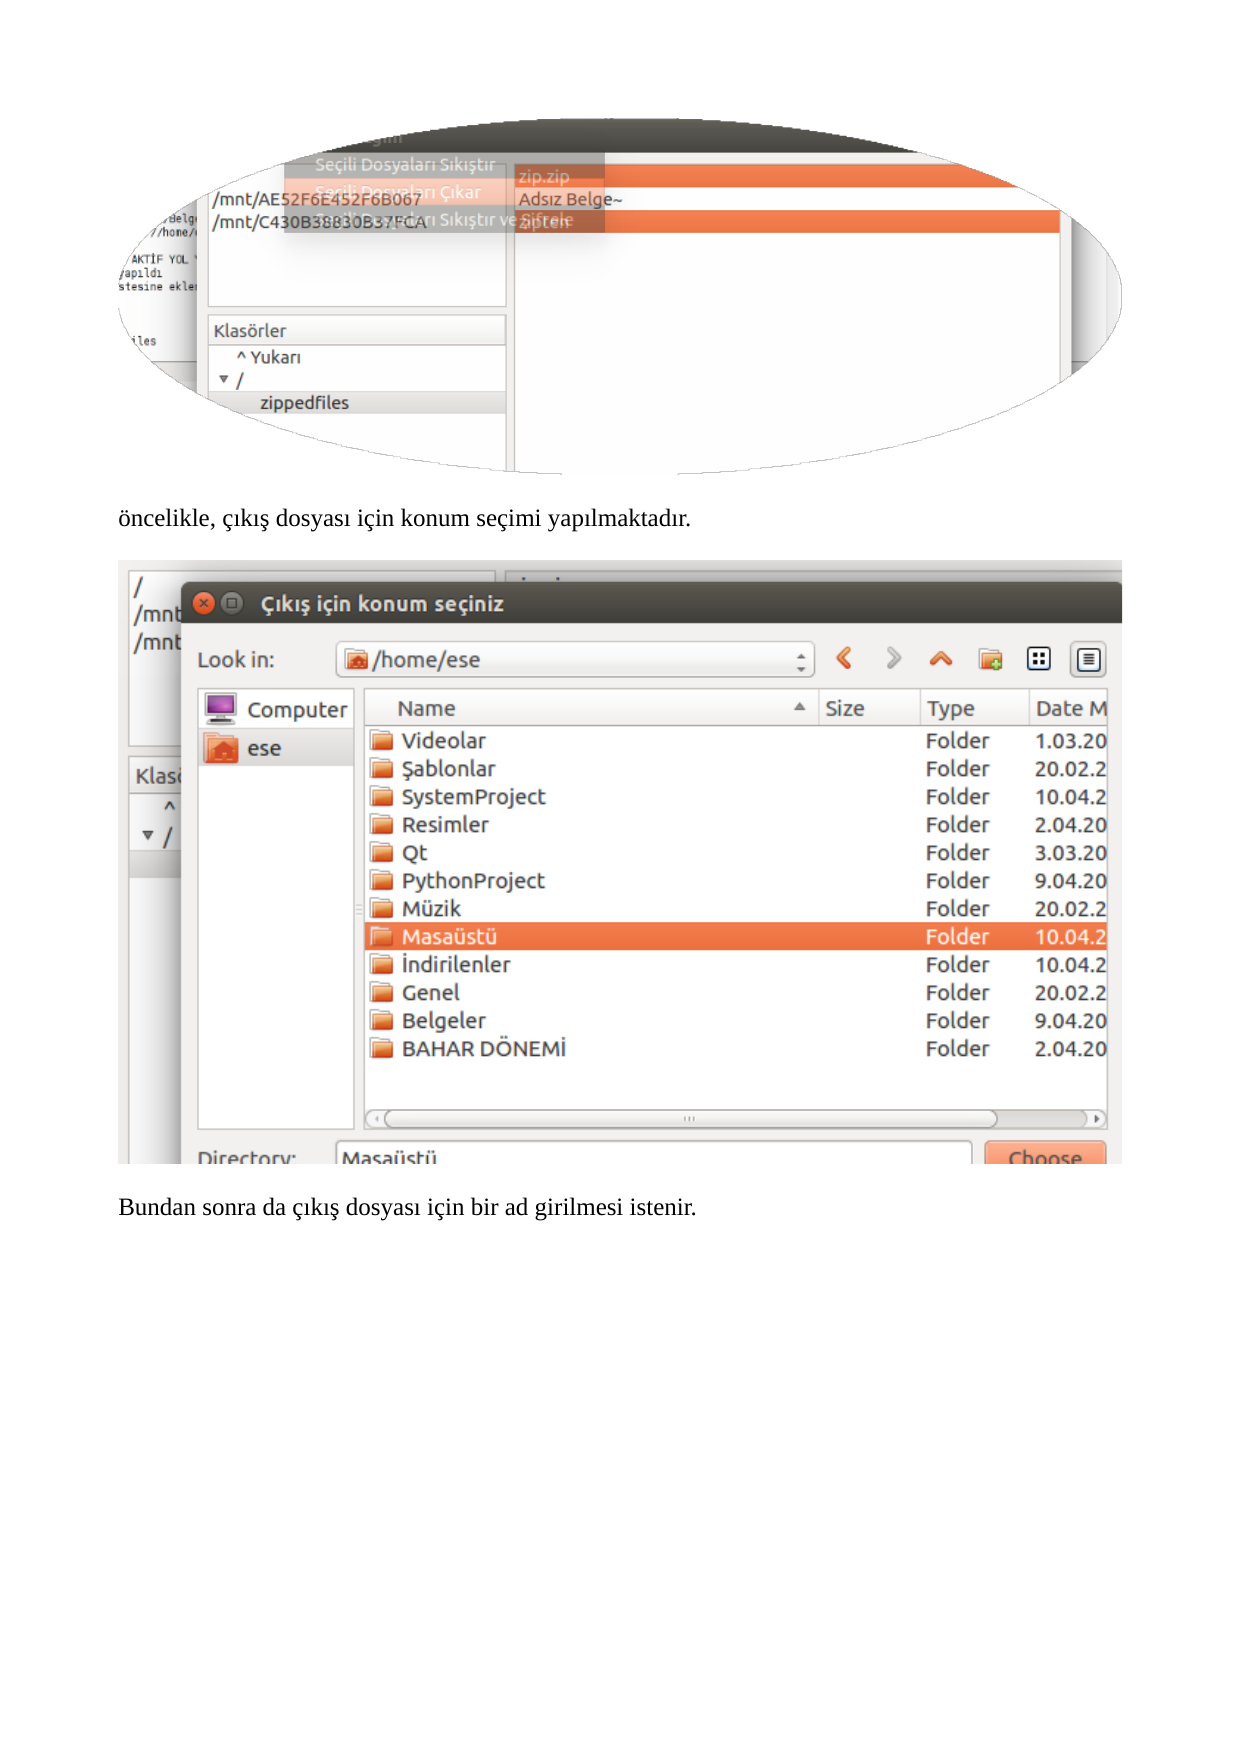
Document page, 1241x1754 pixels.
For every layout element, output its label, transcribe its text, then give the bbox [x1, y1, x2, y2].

text Bundan sonra da çıkış dosyası için bir ad girilmesi istenir. [118, 1192, 1122, 1221]
picture [118, 560, 1123, 1164]
text öncelikle, çıkış dosyası için konum seçimi yapılmaktadır. [118, 503, 1122, 532]
picture [118, 118, 1123, 475]
